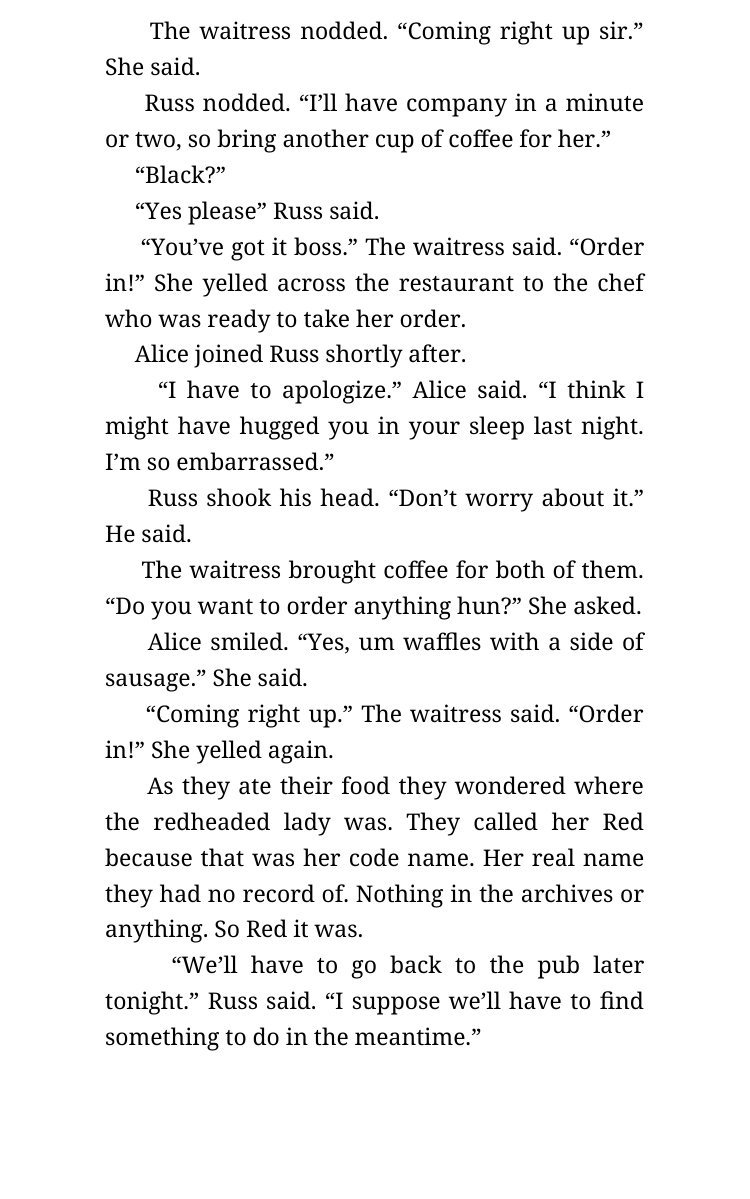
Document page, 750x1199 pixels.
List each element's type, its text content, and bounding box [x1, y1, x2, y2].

text “Black?” [105, 159, 645, 190]
text Alice joined Russ shortly after. [105, 338, 645, 370]
text “We’ll have to go back to the pub later tonight.” Russ said. “I suppose we’ll have to find something to do in the meantime.” [105, 949, 645, 1052]
text As they ate their food they wondered where the redheaded lady was. They called her Red because that was her code name. Her real name they had no record of. Nothing in the archives or anything. So Red it was. [105, 770, 645, 945]
text “Coming right up.” The waitress said. “Order in!” She yelled again. [105, 698, 645, 765]
text Russ shook his head. “Don’t worry about it.” He said. [105, 482, 645, 549]
text “I have to apologize.” Alice said. “I think I might have hugged you in your sleep last night. I’m so embarrassed.” [105, 374, 645, 477]
text Russ nodded. “I’ll have company in a minute or two, so bring another cup of coffee for her.” [105, 87, 645, 154]
text “You’ve got it boss.” The waitress said. “Order in!” She yelled across the restaurant to the chef who was ready to take her order. [105, 231, 645, 334]
text Alice smiled. “Yes, um waffles with a side of sausage.” She said. [105, 626, 645, 693]
text The waitress brought coffee for both of them. “Do you want to order anything hun?” She asked. [105, 554, 645, 621]
text The waitress nodded. “Coming right up sir.” She said. [105, 15, 645, 82]
text “Yes please” Russ said. [105, 195, 645, 226]
